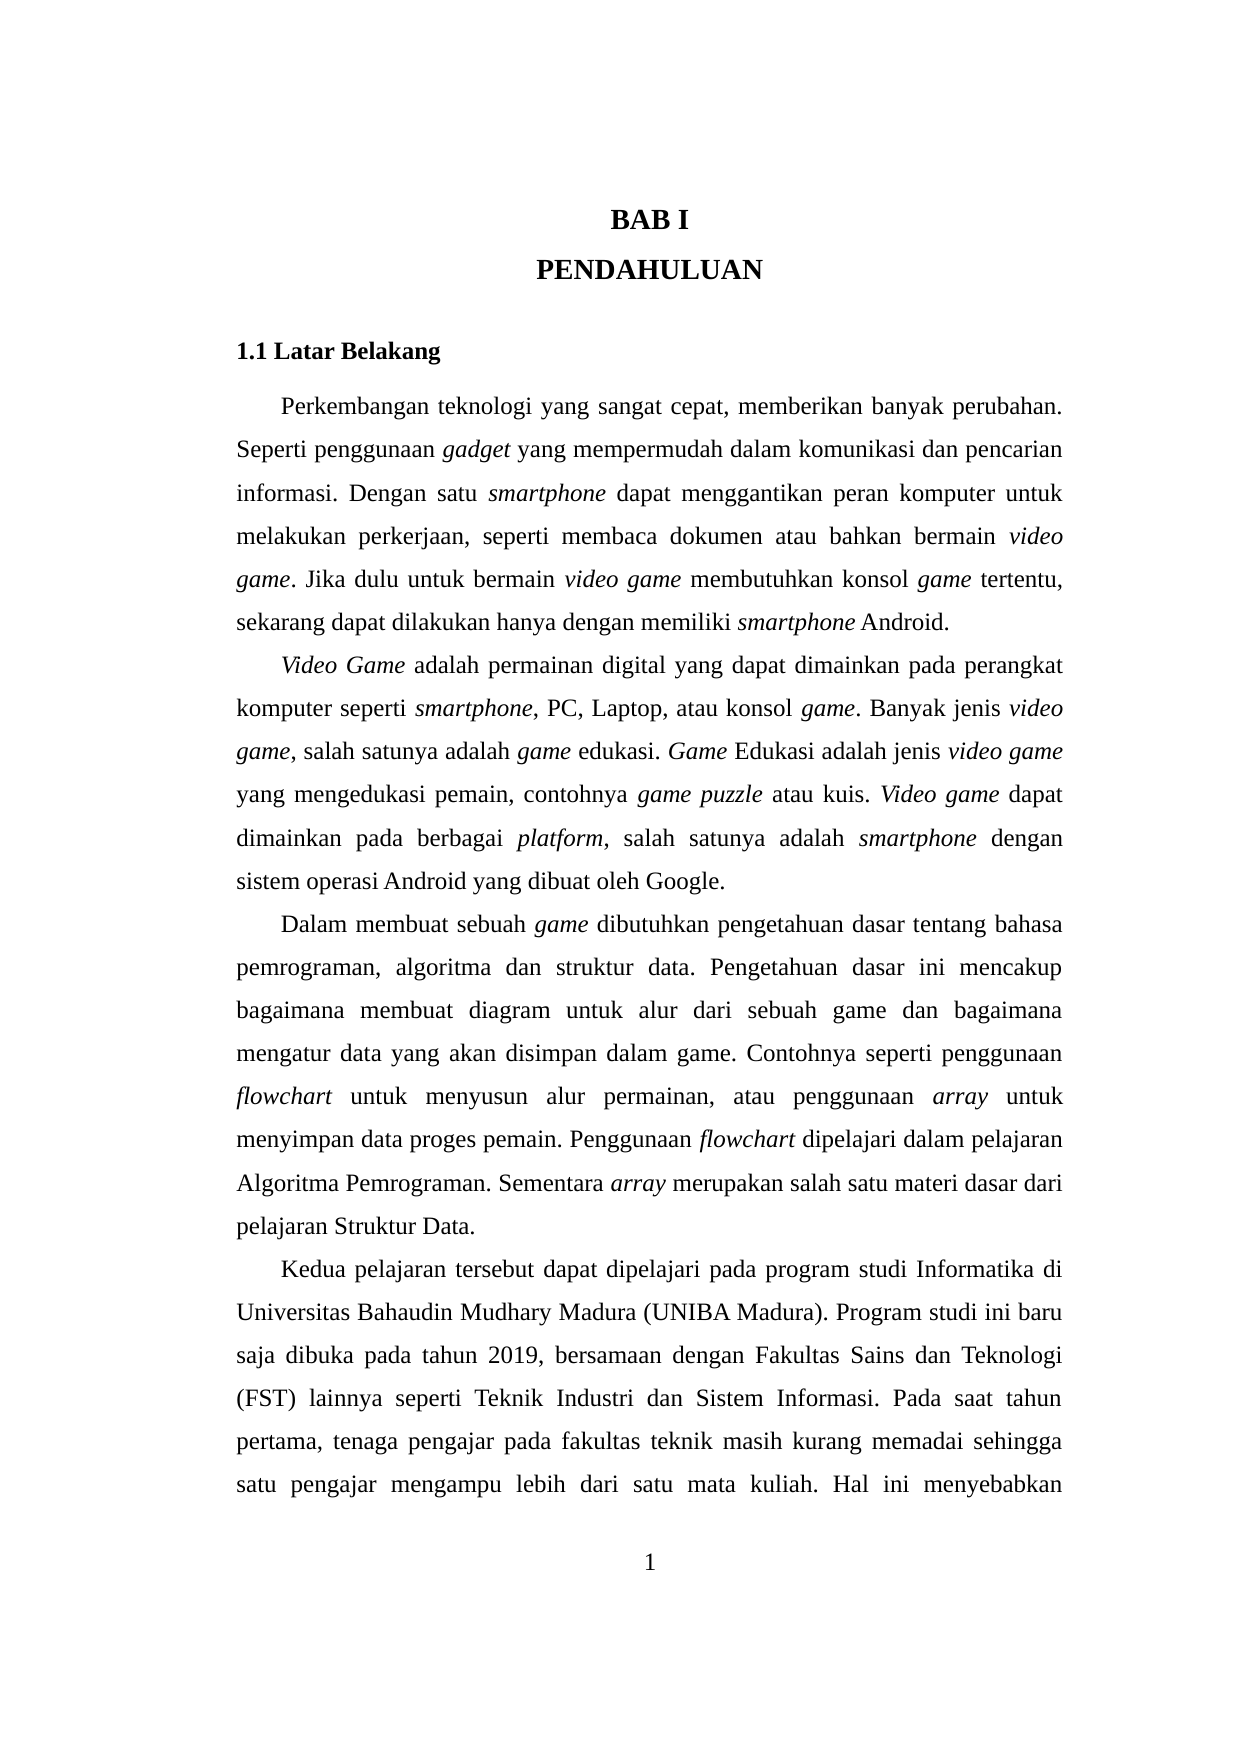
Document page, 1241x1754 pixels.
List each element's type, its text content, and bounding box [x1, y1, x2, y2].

text Video Game adalah permainan digital yang dapat dimainkan pada perangkat komputer seperti smartphone, PC, Laptop, atau konsol game. Banyak jenis video game, salah satunya adalah game edukasi. Game Edukasi adalah jenis video game yang mengedukasi pemain, contohnya game puzzle atau kuis. Video game dapat dimainkan pada berbagai platform, salah satunya adalah smartphone dengan sistem operasi Android yang dibuat oleh Google. [236, 650, 1063, 894]
text Perkembangan teknologi yang sangat cepat, memberikan banyak perubahan. Seperti penggunaan gadget yang mempermudah dalam komunikasi dan pencarian informasi. Dengan satu smartphone dapat menggantikan peran komputer untuk melakukan perkerjaan, seperti membaca dokumen atau bahkan bermain video game. Jika dulu untuk bermain video game membutuhkan konsol game tertentu, sekarang dapat dilakukan hanya dengan memiliki smartphone Android. [236, 391, 1063, 636]
text Kedua pelajaran tersebut dapat dipelajari pada program studi Informatika di Universitas Bahaudin Mudhary Madura (UNIBA Madura). Program studi ini baru saja dibuka pada tahun 2019, bersamaan dengan Fakultas Sains dan Teknologi (FST) lainnya seperti Teknik Industri dan Sistem Informasi. Pada saat tahun pertama, tenaga pengajar pada fakultas teknik masih kurang memadai sehingga satu pengajar mengampu lebih dari satu mata kuliah. Hal ini menyebabkan [236, 1254, 1063, 1498]
subtitle Latar Belakang [236, 336, 1063, 364]
text Dalam membuat sebuah game dibutuhkan pengetahuan dasar tentang bahasa pemrograman, algoritma dan struktur data. Pengetahuan dasar ini mencakup bagaimana membuat diagram untuk alur dari sebuah game dan bagaimana mengatur data yang akan disimpan dalam game. Contohnya seperti penggunaan flowchart untuk menyusun alur permainan, atau penggunaan array untuk menyimpan data proges pemain. Penggunaan flowchart dipelajari dalam pelajaran Algoritma Pemrograman. Sementara array merupakan salah satu materi dasar dari pelajaran Struktur Data. [236, 909, 1063, 1239]
subtitle PENDAHULUAN [236, 202, 1063, 286]
